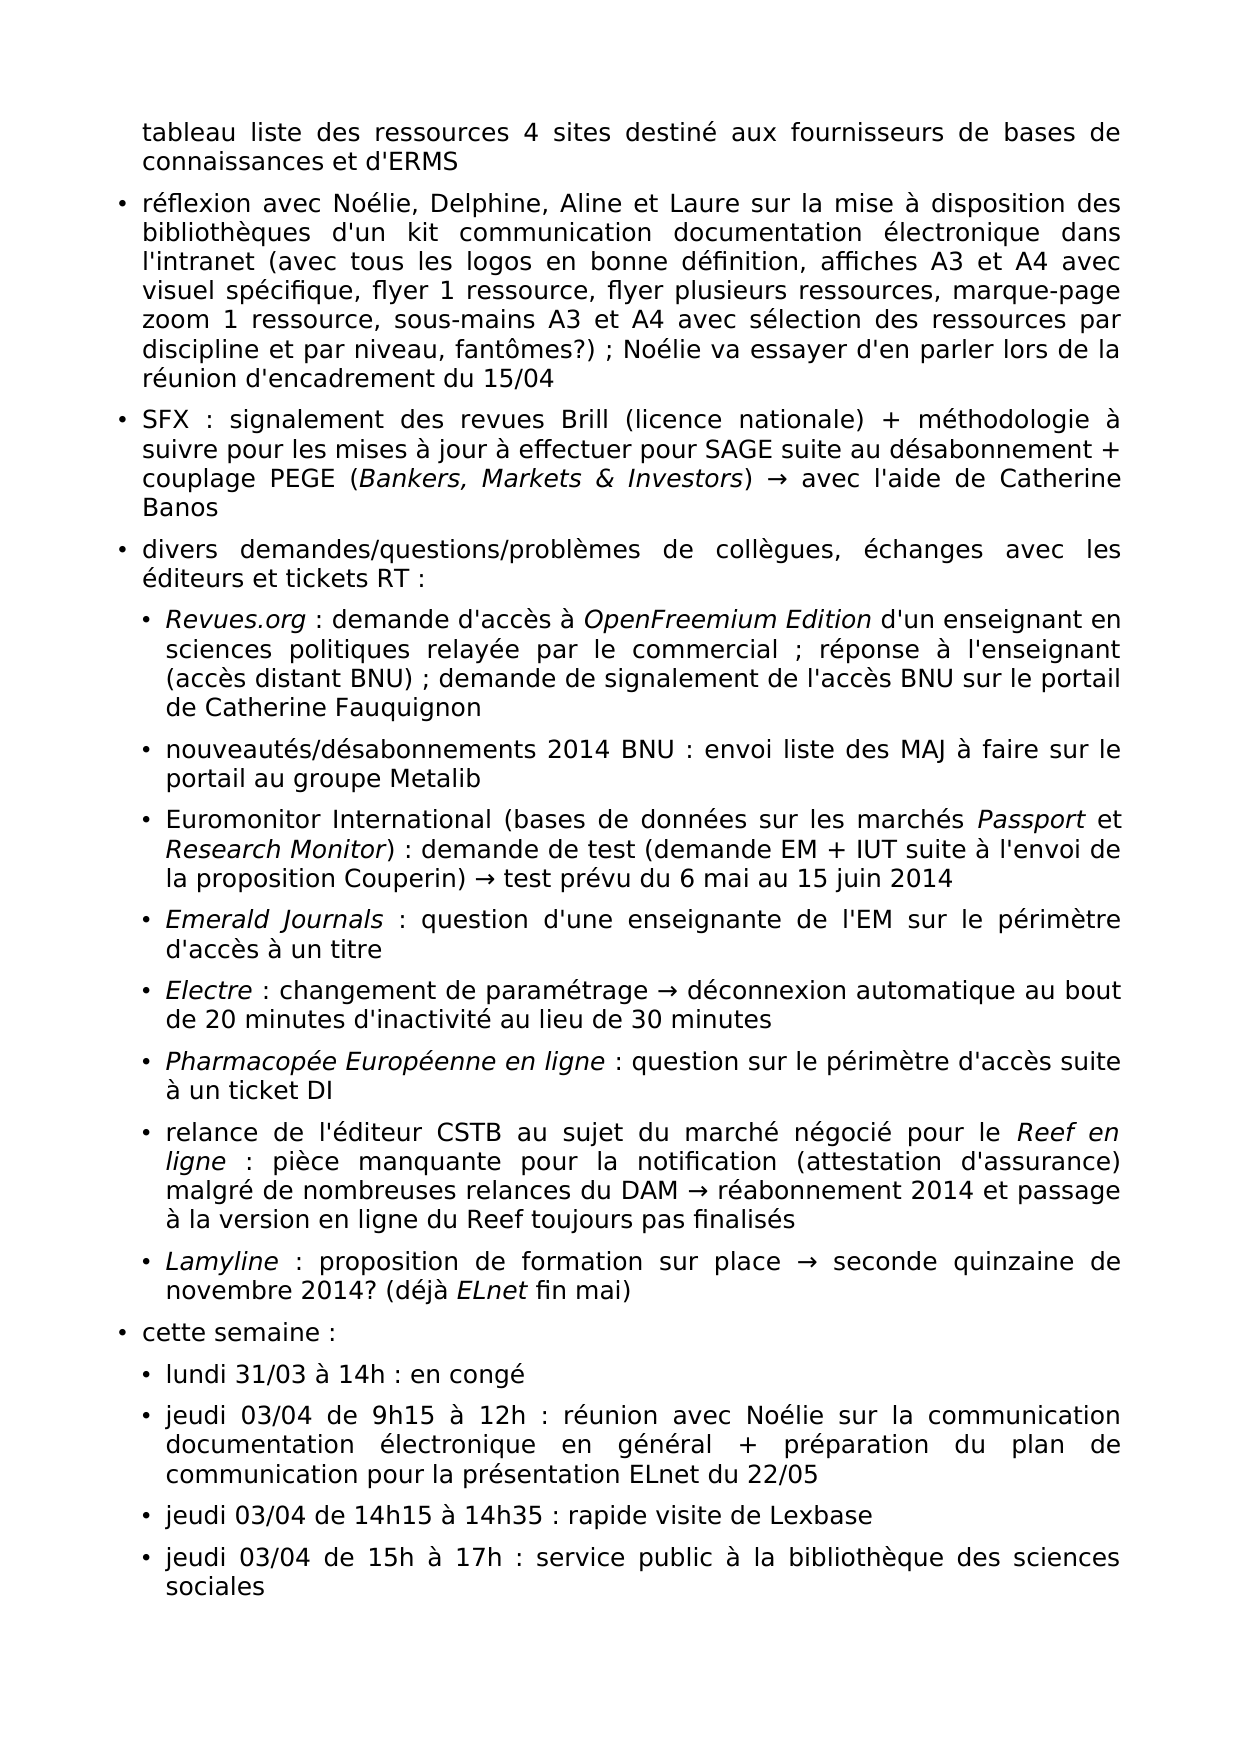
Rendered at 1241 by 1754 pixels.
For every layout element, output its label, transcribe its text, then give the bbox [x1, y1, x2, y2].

list Emerald Journals : question d'une enseignante de l'EM sur le périmètre d'accès à un titre [142, 906, 1122, 964]
list nouveautés/désabonnements 2014 BNU : envoi liste des MAJ à faire sur le portail au groupe Metalib [142, 735, 1122, 793]
list Lamyline : proposition de formation sur place → seconde quinzaine de novembre 2014? (déjà ELnet fin mai) [142, 1247, 1122, 1306]
list cette semaine : [118, 1318, 1122, 1347]
list relance de l'éditeur CSTB au sujet du marché négocié pour le Reef en ligne : pièce manquante pour la notification (attestation d'assurance) malgré de nombreuses relances du DAM → réabonnement 2014 et passage à la version en ligne du Reef toujours pas finalisés [142, 1118, 1122, 1235]
list jeudi 03/04 de 14h15 à 14h35 : rapide visite de Lexbase [142, 1501, 1122, 1531]
list Pharmacopée Européenne en ligne : question sur le périmètre d'accès suite à un ticket DI [142, 1047, 1122, 1106]
list SFX : signalement des revues Brill (licence nationale) + méthodologie à suivre pour les mises à jour à effectuer pour SAGE suite au désabonnement + couplage PEGE (Bankers, Markets & Investors) → avec l'aide de Catherine Banos [118, 406, 1122, 522]
list jeudi 03/04 de 15h à 17h : service public à la bibliothèque des sciences sociales [142, 1543, 1122, 1601]
list Revues.org : demande d'accès à OpenFreemium Edition d'un enseignant en sciences politiques relayée par le commercial ; réponse à l'enseignant (accès distant BNU) ; demande de signalement de l'accès BNU sur le portail de Catherine Fauquignon [142, 606, 1122, 722]
list Electre : changement de paramétrage → déconnexion automatique au bout de 20 minutes d'inactivité au lieu de 30 minutes [142, 976, 1122, 1035]
list Euromonitor International (bases de données sur les marchés Passport et Research Monitor) : demande de test (demande EM + IUT suite à l'envoi de la proposition Couperin) → test prévu du 6 mai au 15 juin 2014 [142, 806, 1122, 893]
list divers demandes/questions/problèmes de collègues, échanges avec les éditeurs et tickets RT : [118, 535, 1122, 593]
list lundi 31/03 à 14h : en congé [142, 1360, 1122, 1389]
list tableau liste des ressources 4 sites destiné aux fournisseurs de bases de connaissances et d'ERMS [118, 118, 1122, 176]
list réflexion avec Noélie, Delphine, Aline et Laure sur la mise à disposition des bibliothèques d'un kit communication documentation électronique dans l'intranet (avec tous les logos en bonne définition, affiches A3 et A4 avec visuel spécifique, flyer 1 ressource, flyer plusieurs ressources, marque-page zoom 1 ressource, sous-mains A3 et A4 avec sélection des ressources par discipline et par niveau, fantômes?) ; Noélie va essayer d'en parler lors de la réunion d'encadrement du 15/04 [118, 189, 1122, 393]
list jeudi 03/04 de 9h15 à 12h : réunion avec Noélie sur la communication documentation électronique en général + préparation du plan de communication pour la présentation ELnet du 22/05 [142, 1401, 1122, 1489]
